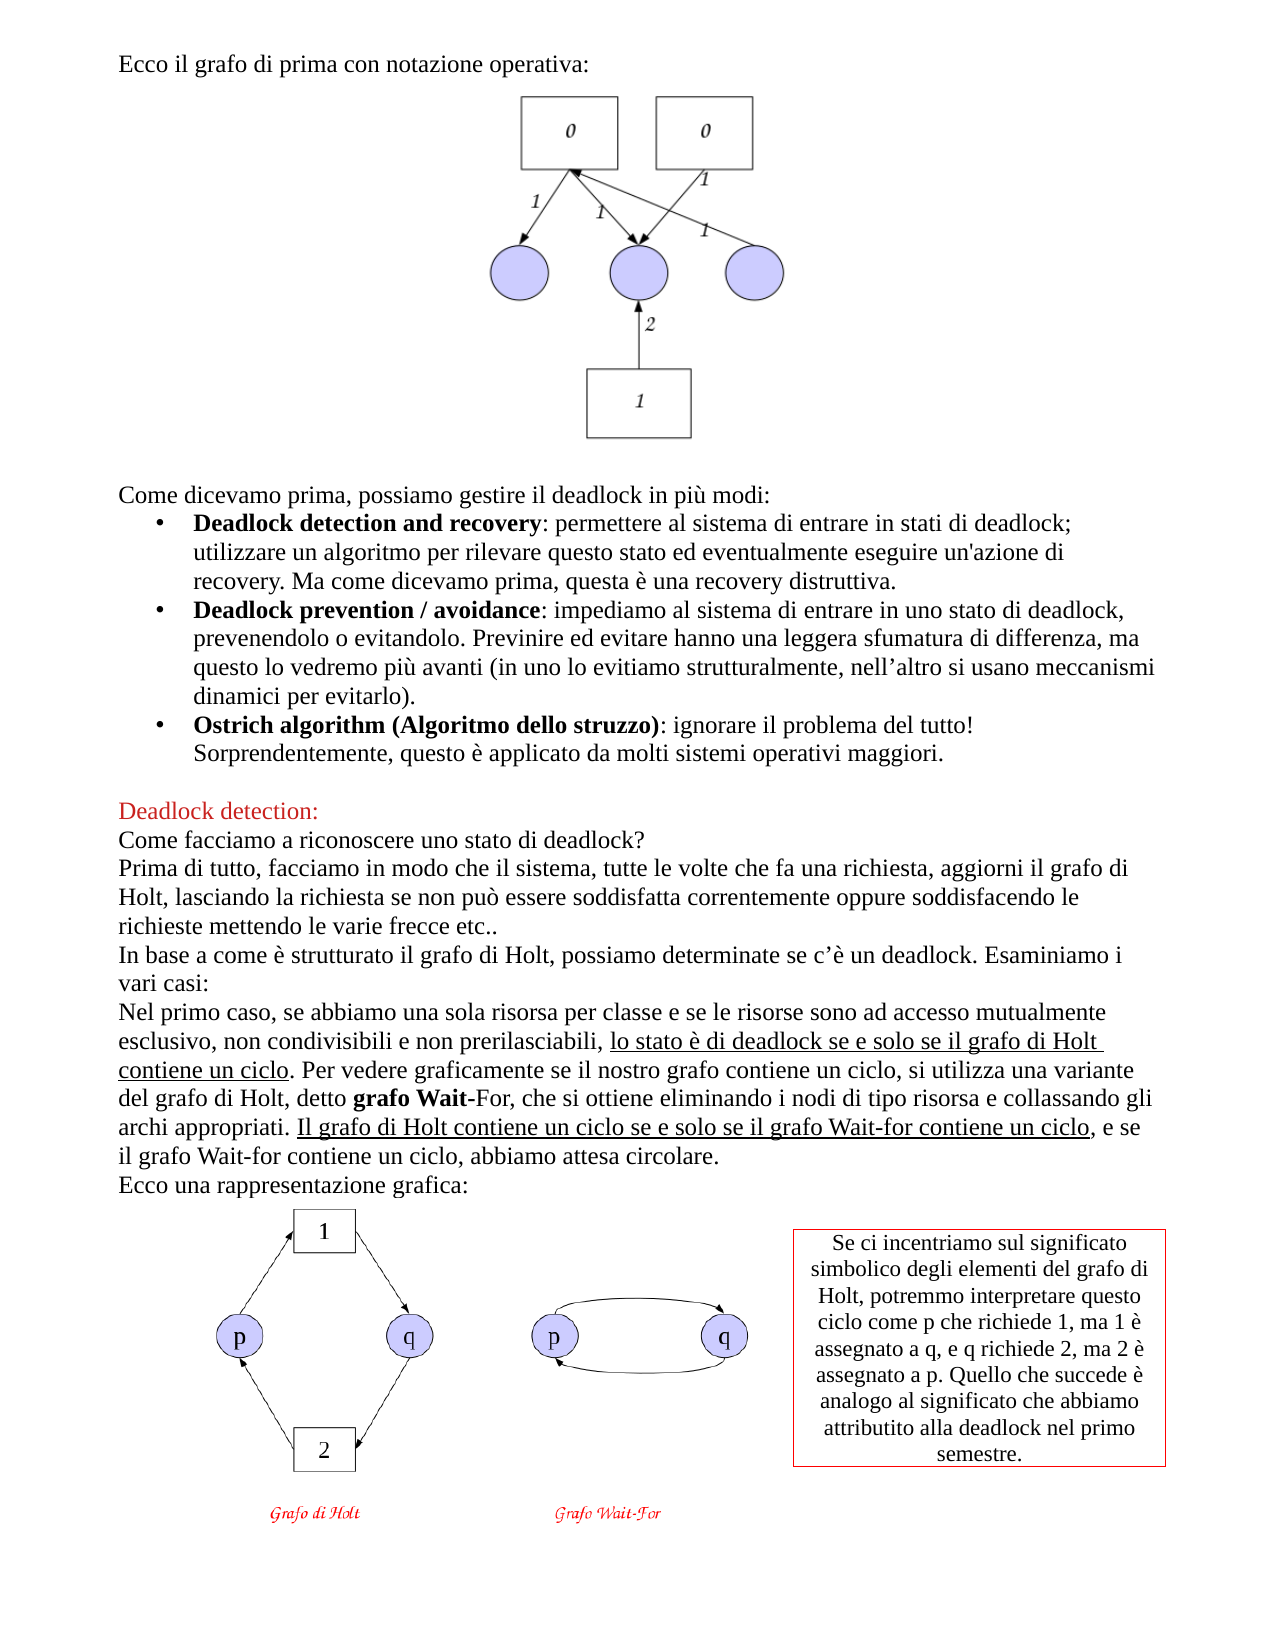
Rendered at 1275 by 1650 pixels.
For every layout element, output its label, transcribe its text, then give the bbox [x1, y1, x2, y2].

text Ecco una rappresentazione grafica: [118, 1170, 1157, 1198]
text Come dicevamo prima, possiamo gestire il deadlock in più modi: [118, 480, 1157, 508]
text In base a come è strutturato il grafo di Holt, possiamo determinate se c’è un deadlock. Esaminiamo i vari casi: [118, 940, 1157, 997]
text Ecco il grafo di prima con notazione operativa: [118, 49, 1157, 78]
picture [478, 92, 797, 451]
picture [211, 1198, 752, 1530]
text Nel primo caso, se abbiamo una sola risorsa per classe e se le risorse sono ad accesso mutualmente esclusivo, non condivisibili e non prerilasciabili, lo stato è di deadlock se e solo se il grafo di Holt contiene un ciclo. Per vedere graficamente se il nostro grafo contiene un ciclo, si utilizza una variante del grafo di Holt, detto grafo Wait-For, che si ottiene eliminando i nodi di tipo risorsa e collassando gli archi appropriati. Il grafo di Holt contiene un ciclo se e solo se il grafo Wait-for contiene un ciclo, e se il grafo Wait-for contiene un ciclo, abbiamo attesa circolare. [118, 997, 1157, 1170]
text Come facciamo a riconoscere uno stato di deadlock? [118, 825, 1157, 853]
text Prima di tutto, facciamo in modo che il sistema, tutte le volte che fa una richiesta, aggiorni il grafo di Holt, lasciando la richiesta se non può essere soddisfatta correntemente oppure soddisfacendo le richieste mettendo le varie frecce etc.. [118, 853, 1157, 940]
text Deadlock detection: [118, 796, 1157, 825]
list Ostrich algorithm (Algoritmo dello struzzo): ignorare il problema del tutto! Sorprendentemente, questo è applicato da molti sistemi operativi maggiori. [156, 710, 1157, 767]
list Deadlock detection and recovery: permettere al sistema di entrare in stati di deadlock; utilizzare un algoritmo per rilevare questo stato ed eventualmente eseguire un'azione di recovery. Ma come dicevamo prima, questa è una recovery distruttiva. [156, 508, 1157, 595]
list Deadlock prevention / avoidance: impediamo al sistema di entrare in uno stato di deadlock, prevenendolo o evitandolo. Previnire ed evitare hanno una leggera sfumatura di differenza, ma questo lo vedremo più avanti (in uno lo evitiamo strutturalmente, nell’altro si usano meccanismi dinamici per evitarlo). [156, 595, 1157, 710]
